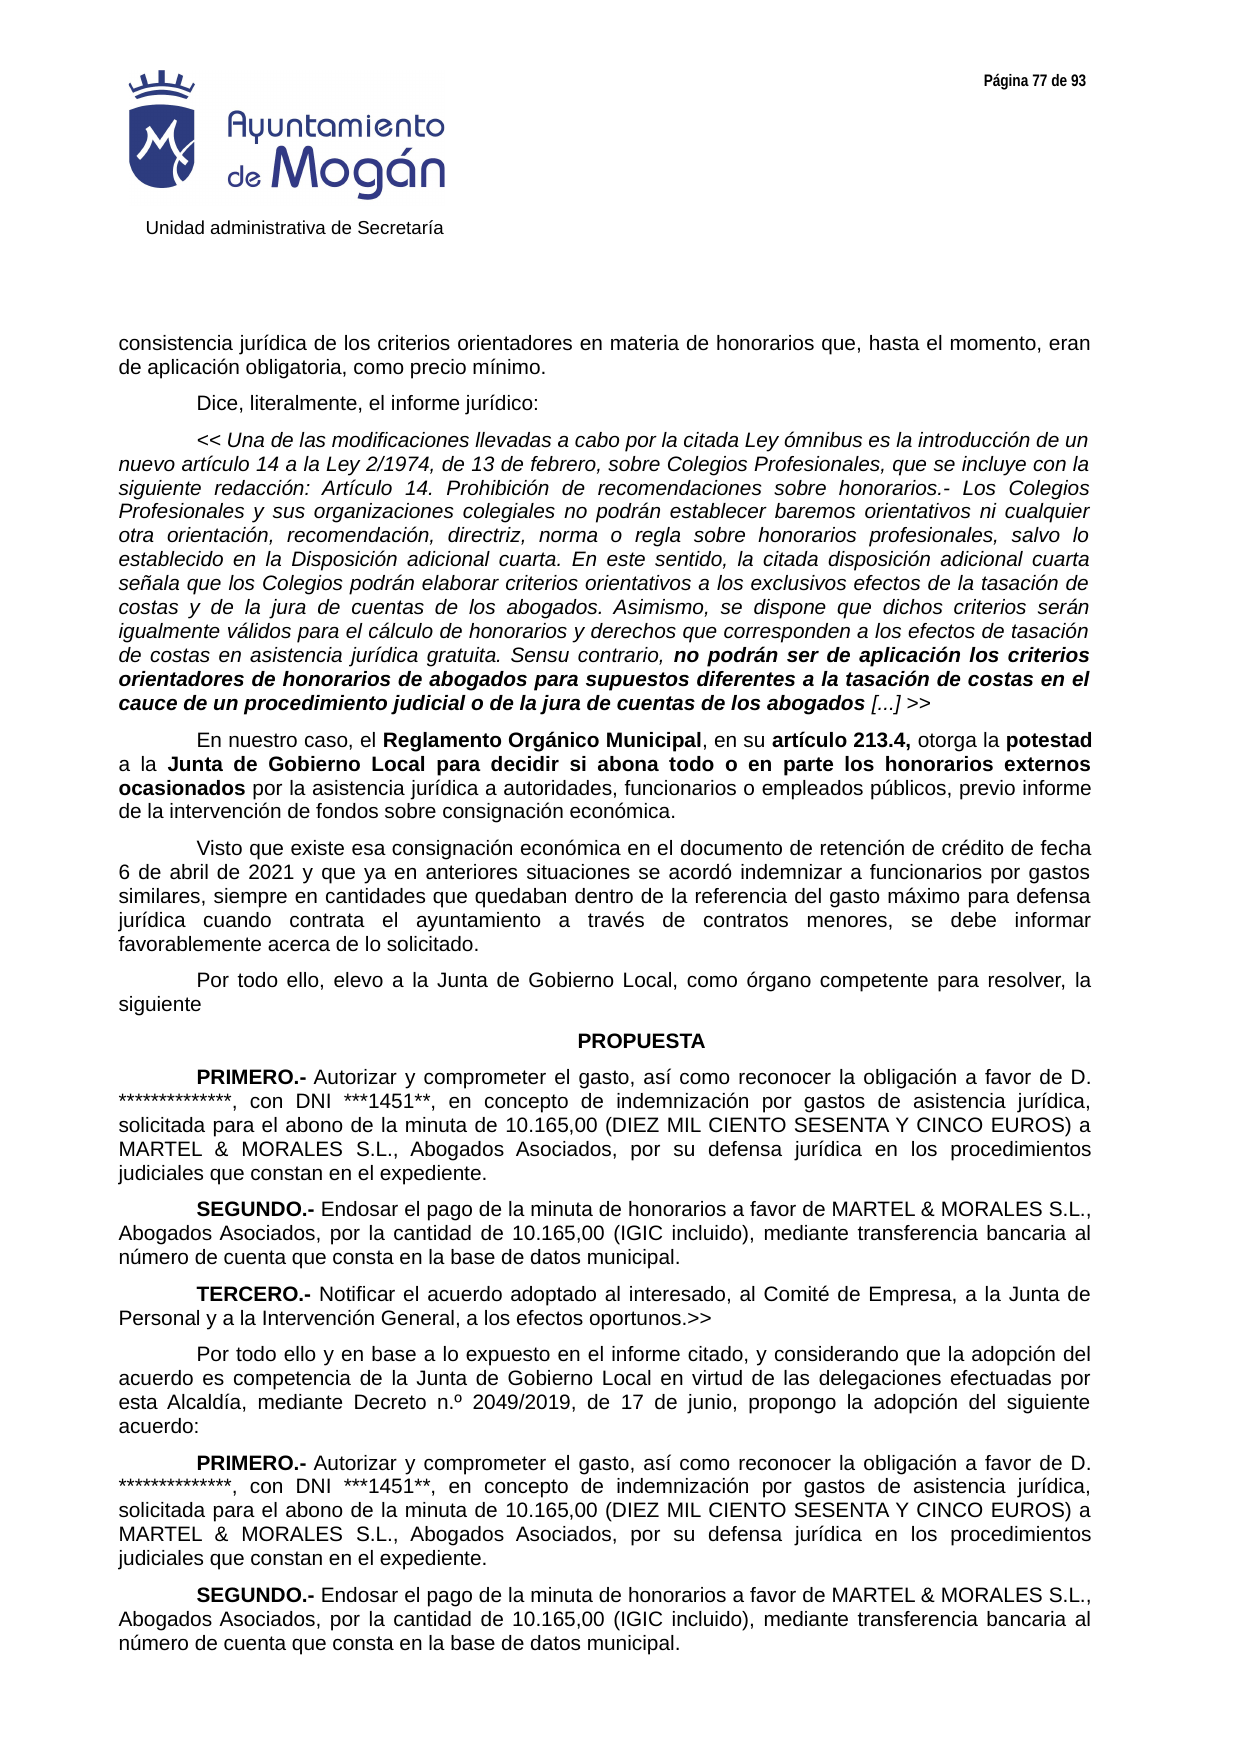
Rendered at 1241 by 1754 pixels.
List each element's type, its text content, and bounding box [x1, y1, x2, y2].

text << Una de las modificaciones llevadas a cabo por la citada Ley ómnibus es la introducción de un nuevo artículo 14 a la Ley 2/1974, de 13 de febrero, sobre Colegios Profesionales, que se incluye con la siguiente redacción: Artículo 14. Prohibición de recomendaciones sobre honorarios.- Los Colegios Profesionales y sus organizaciones colegiales no podrán establecer baremos orientativos ni cualquier otra orientación, recomendación, directriz, norma o regla sobre honorarios profesionales, salvo lo establecido en la Disposición adicional cuarta. En este sentido, la citada disposición adicional cuarta señala que los Colegios podrán elaborar criterios orientativos a los exclusivos efectos de la tasación de costas y de la jura de cuentas de los abogados. Asimismo, se dispone que dichos criterios serán igualmente válidos para el cálculo de honorarios y derechos que corresponden a los efectos de tasación de costas en asistencia jurídica gratuita. Sensu contrario, no podrán ser de aplicación los criterios orientadores de honorarios de abogados para supuestos diferentes a la tasación de costas en el cauce de un procedimiento judicial o de la jura de cuentas de los abogados [...] >> [118, 427, 1092, 715]
text consistencia jurídica de los criterios orientadores en materia de honorarios que, hasta el momento, eran de aplicación obligatoria, como precio mínimo. [118, 331, 1092, 378]
text PROPUESTA [118, 1028, 1092, 1052]
text Por todo ello y en base a lo expuesto en el informe citado, y considerando que la adopción del acuerdo es competencia de la Junta de Gobierno Local en virtud de las delegaciones efectuadas por esta Alcaldía, mediante Decreto n.º 2049/2019, de 17 de junio, propongo la adopción del siguiente acuerdo: [118, 1342, 1092, 1438]
text Visto que existe esa consignación económica en el documento de retención de crédito de fecha 6 de abril de 2021 y que ya en anteriores situaciones se acordó indemnizar a funcionarios por gastos similares, siempre en cantidades que quedaban dentro de la referencia del gasto máximo para defensa jurídica cuando contrata el ayuntamiento a través de contratos menores, se debe informar favorablemente acerca de lo solicitado. [118, 836, 1092, 956]
text PRIMERO.- Autorizar y comprometer el gasto, así como reconocer la obligación a favor de D. **************, con DNI ***1451**, en concepto de indemnización por gastos de asistencia jurídica, solicitada para el abono de la minuta de 10.165,00 (DIEZ MIL CIENTO SESENTA Y CINCO EUROS) a MARTEL & MORALES S.L., Abogados Asociados, por su defensa jurídica en los procedimientos judiciales que constan en el expediente. [118, 1065, 1092, 1185]
text Dice, literalmente, el informe jurídico: [118, 391, 1092, 415]
text TERCERO.- Notificar el acuerdo adoptado al interesado, al Comité de Empresa, a la Junta de Personal y a la Intervención General, a los efectos oportunos.>> [118, 1282, 1092, 1329]
text En nuestro caso, el Reglamento Orgánico Municipal, en su artículo 213.4, otorga la potestad a la Junta de Gobierno Local para decidir si abona todo o en parte los honorarios externos ocasionados por la asistencia jurídica a autoridades, funcionarios o empleados públicos, previo informe de la intervención de fondos sobre consignación económica. [118, 727, 1092, 823]
text Por todo ello, elevo a la Junta de Gobierno Local, como órgano competente para resolver, la siguiente [118, 968, 1092, 1016]
text PRIMERO.- Autorizar y comprometer el gasto, así como reconocer la obligación a favor de D. **************, con DNI ***1451**, en concepto de indemnización por gastos de asistencia jurídica, solicitada para el abono de la minuta de 10.165,00 (DIEZ MIL CIENTO SESENTA Y CINCO EUROS) a MARTEL & MORALES S.L., Abogados Asociados, por su defensa jurídica en los procedimientos judiciales que constan en el expediente. [118, 1450, 1092, 1570]
picture [128, 70, 445, 206]
text SEGUNDO.- Endosar el pago de la minuta de honorarios a favor de MARTEL & MORALES S.L., Abogados Asociados, por la cantidad de 10.165,00 (IGIC incluido), mediante transferencia bancaria al número de cuenta que consta en la base de datos municipal. [118, 1583, 1092, 1654]
text SEGUNDO.- Endosar el pago de la minuta de honorarios a favor de MARTEL & MORALES S.L., Abogados Asociados, por la cantidad de 10.165,00 (IGIC incluido), mediante transferencia bancaria al número de cuenta que consta en la base de datos municipal. [118, 1197, 1092, 1269]
